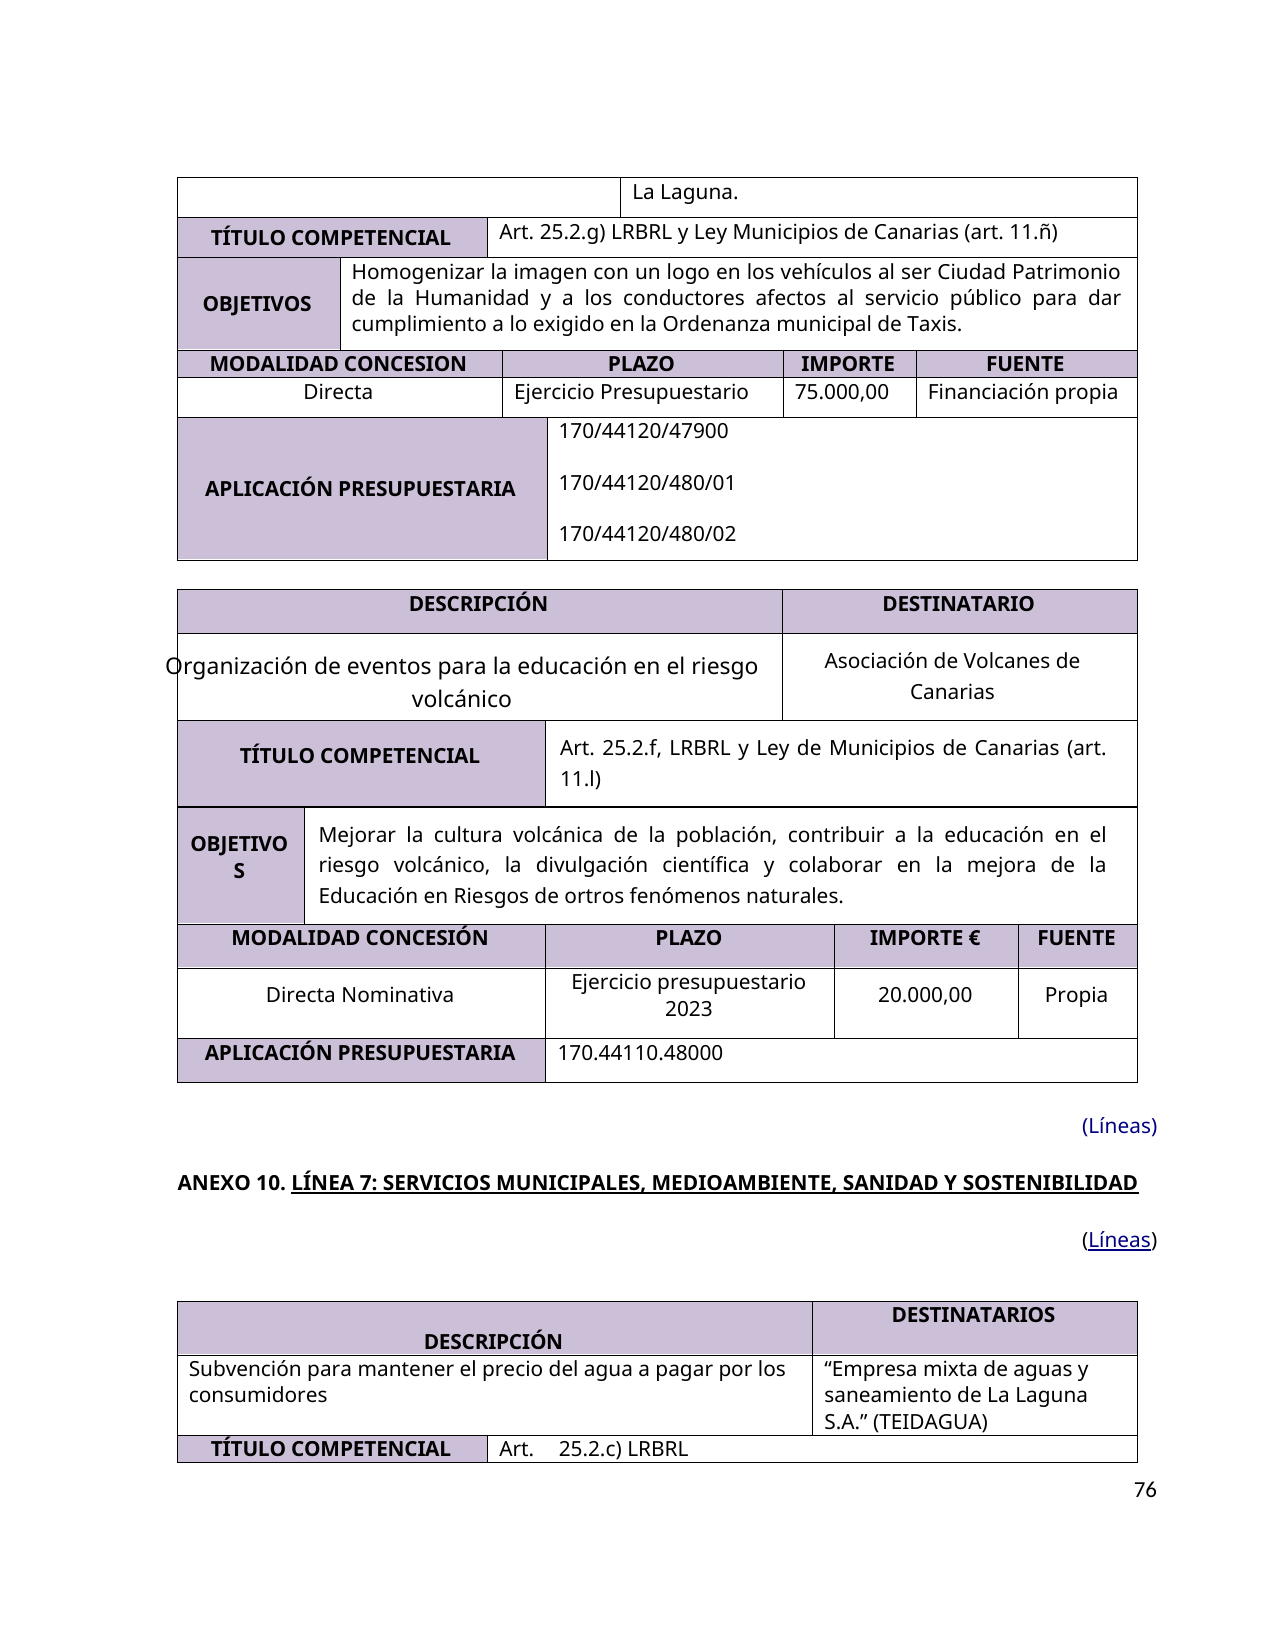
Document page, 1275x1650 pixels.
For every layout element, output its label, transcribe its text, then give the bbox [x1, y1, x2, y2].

table_cell MODALIDAD CONCESION [178, 351, 502, 377]
table_cell TÍTULO COMPETENCIAL [178, 721, 545, 806]
table_header DESCRIPCIÓN [178, 590, 782, 633]
text (Líneas) [177, 1111, 1157, 1140]
table_cell Propia [1019, 969, 1137, 1038]
table_cell Organización de eventos para la educación en el riesgo volcánico [178, 634, 782, 720]
table_cell TÍTULO COMPETENCIAL [178, 1436, 487, 1462]
table_cell Mejorar la cultura volcánica de la población, contribuir a la educación en el riesgo volcánico, la divulgación científica y colaborar en la mejora de la Educación en Riesgos de ortros fenómenos naturales. [305, 808, 1137, 923]
table_header DESCRIPCIÓN [178, 1302, 812, 1354]
table_cell IMPORTE € [835, 925, 1018, 967]
table_cell Directa [178, 378, 502, 417]
table_cell IMPORTE [784, 351, 916, 377]
table_cell MODALIDAD CONCESIÓN [178, 925, 545, 967]
table_cell Art. 25.2.c) LRBRL [488, 1436, 1137, 1462]
table_cell Subvención para mantener el precio del agua a pagar por los consumidores [178, 1356, 812, 1434]
table_cell Ejercicio presupuestario 2023 [546, 969, 834, 1038]
table_cell La Laguna. [621, 178, 1137, 217]
text (Líneas) [177, 1225, 1157, 1254]
table_cell FUENTE [917, 351, 1137, 377]
table_cell TÍTULO COMPETENCIAL [178, 218, 487, 257]
table_cell OBJETIVOS [178, 808, 304, 923]
table_header DESTINATARIO [783, 590, 1137, 633]
table_cell 170/44120/47900 170/44120/480/01 170/44120/480/02 [548, 418, 1137, 559]
table_cell 20.000,00 [835, 969, 1018, 1038]
table_cell Homogenizar la imagen con un logo en los vehículos al ser Ciudad Patrimonio de la Humanidad y a los conductores afectos al servicio público para dar cumplimiento a lo exigido en la Ordenanza municipal de Taxis. [341, 258, 1137, 349]
table_header DESTINATARIOS [813, 1302, 1137, 1354]
table_cell Ejercicio Presupuestario [503, 378, 783, 417]
table_cell APLICACIÓN PRESUPUESTARIA [178, 1039, 545, 1082]
table_cell PLAZO [503, 351, 783, 377]
table_cell APLICACIÓN PRESUPUESTARIA [178, 418, 547, 559]
table_cell Directa Nominativa [178, 969, 545, 1038]
table_cell Art. 25.2.g) LRBRL y Ley Municipios de Canarias (art. 11.ñ) [488, 218, 1137, 257]
table_cell 75.000,00 [784, 378, 916, 417]
table_cell Financiación propia [917, 378, 1137, 417]
table_cell OBJETIVOS [178, 258, 340, 349]
table_cell 170.44110.48000 [546, 1039, 1137, 1082]
table_cell Asociación de Volcanes de Canarias [783, 634, 1137, 720]
table_cell “Empresa mixta de aguas y saneamiento de La Laguna S.A.” (TEIDAGUA) [813, 1356, 1137, 1434]
text ANEXO 10. LÍNEA 7: SERVICIOS MUNICIPALES, MEDIOAMBIENTE, SANIDAD Y SOSTENIBILIDAD [177, 1168, 1157, 1197]
table_cell Art. 25.2.f, LRBRL y Ley de Municipios de Canarias (art. 11.l) [546, 721, 1137, 806]
table_cell PLAZO [546, 925, 834, 967]
table_cell FUENTE [1019, 925, 1137, 967]
table_cell [178, 178, 620, 217]
